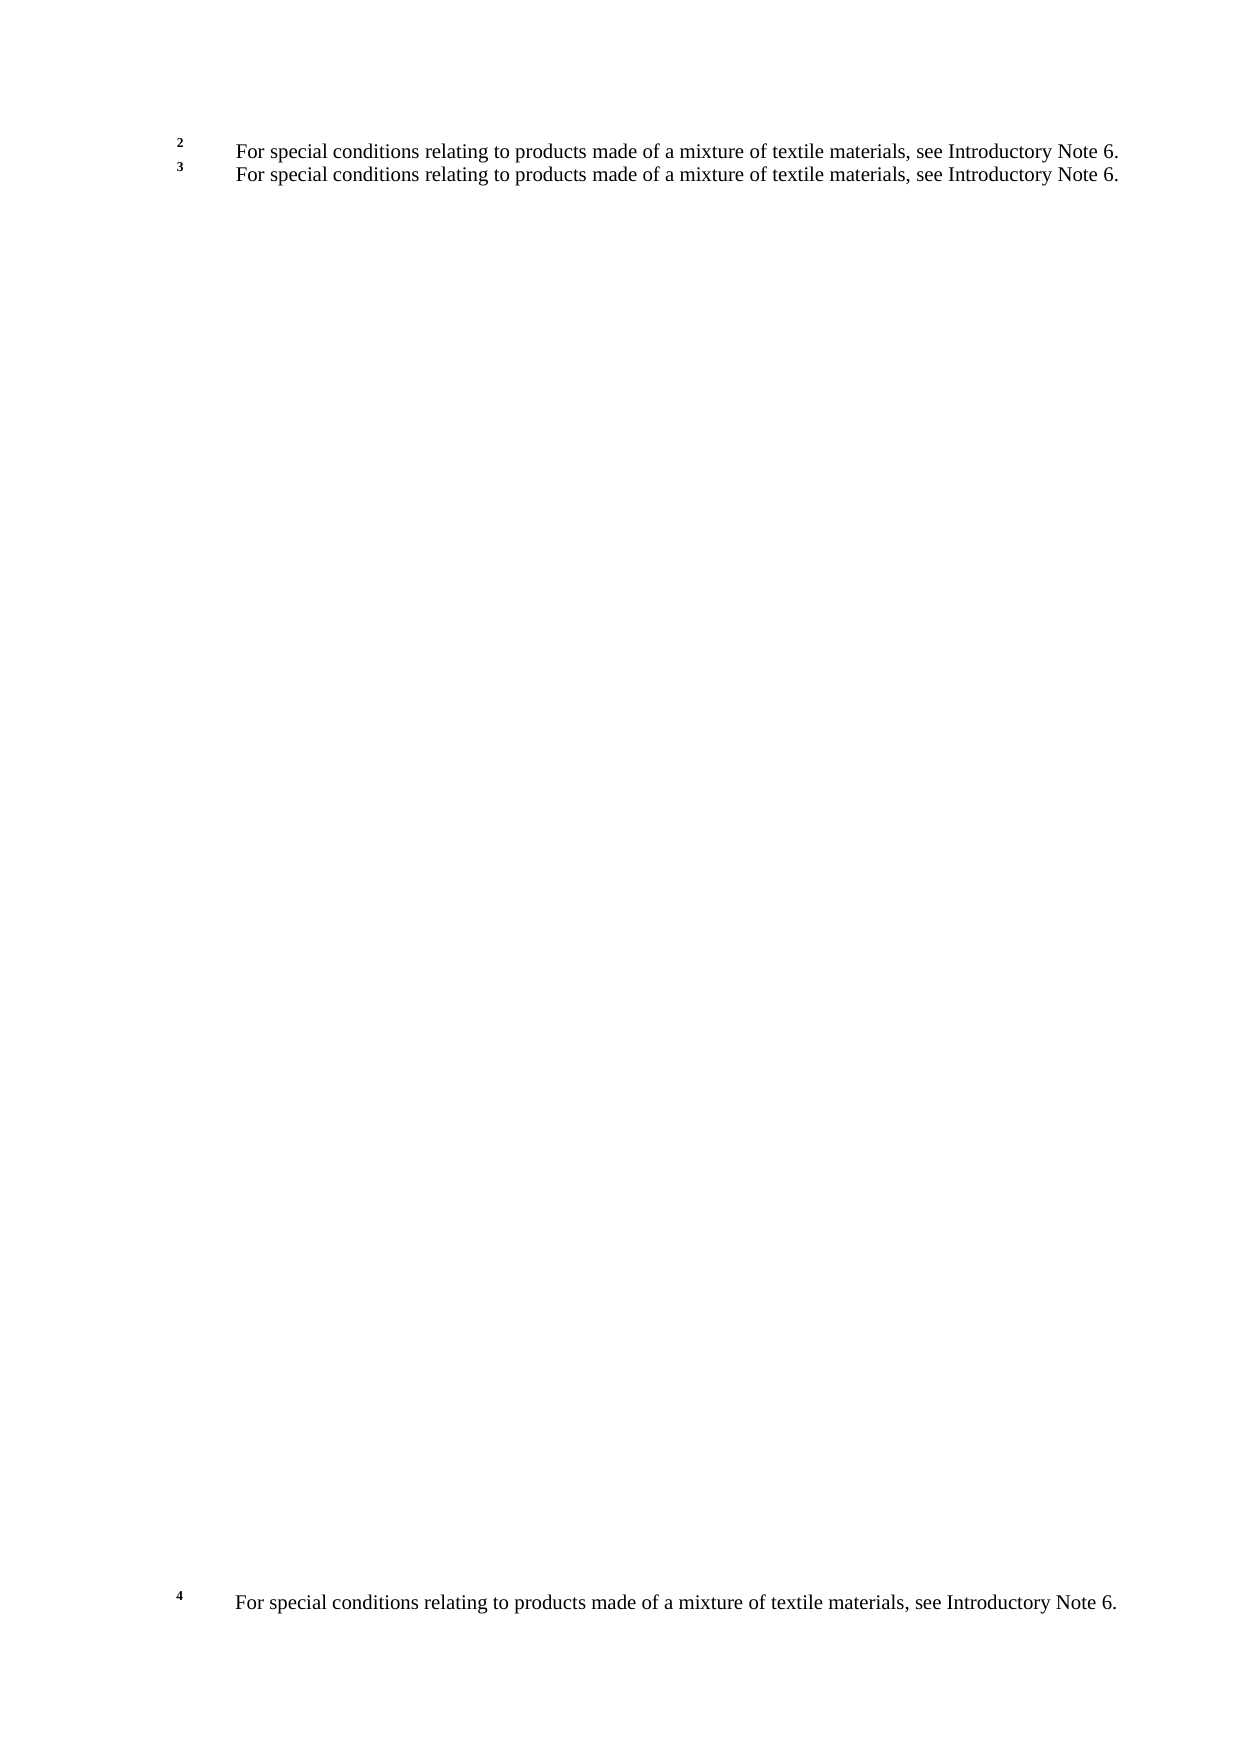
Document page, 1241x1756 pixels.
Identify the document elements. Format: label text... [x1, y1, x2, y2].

text 3 For special conditions relating to products made of a mixture of textile materials, see Introductory Note 6. [177, 163, 1134, 186]
text 2 For special conditions relating to products made of a mixture of textile materials, see Introductory Note 6. [177, 139, 1134, 163]
